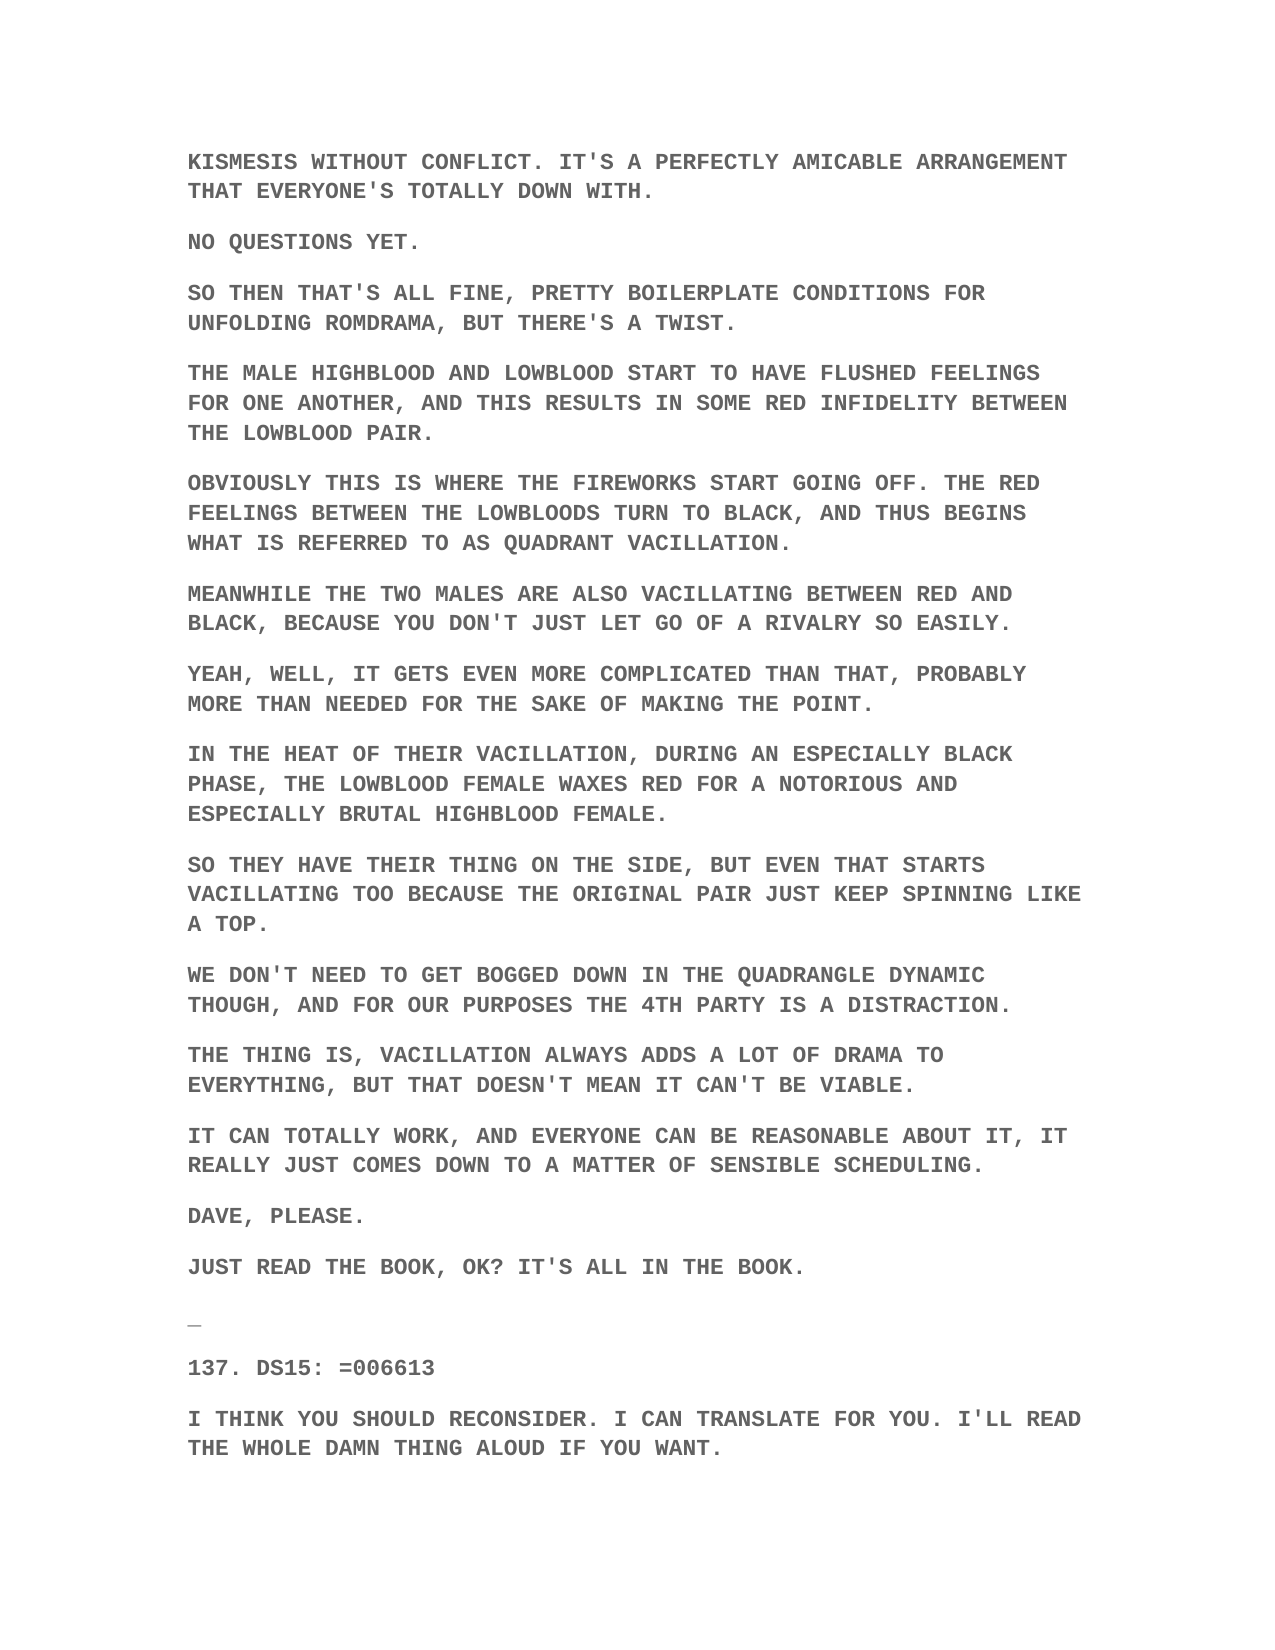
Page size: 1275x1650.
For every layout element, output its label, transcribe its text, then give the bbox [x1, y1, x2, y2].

text SO THEY HAVE THEIR THING ON THE SIDE, BUT EVEN THAT STARTS VACILLATING TOO BECAUSE THE ORIGINAL PAIR JUST KEEP SPINNING LIKE A TOP. [187, 853, 1087, 938]
text THE MALE HIGHBLOOD AND LOWBLOOD START TO HAVE FLUSHED FEELINGS FOR ONE ANOTHER, AND THIS RESULTS IN SOME RED INFIDELITY BETWEEN THE LOWBLOOD PAIR. [187, 361, 1087, 447]
text THE THING IS, VACILLATION ALWAYS ADDS A LOT OF DRAMA TO EVERYTHING, BUT THAT DOESN'T MEAN IT CAN'T BE VIABLE. [187, 1043, 1087, 1099]
text JUST READ THE BOOK, OK? IT'S ALL IN THE BOOK. [187, 1255, 1087, 1281]
text _ [187, 1306, 1087, 1332]
text DAVE, PLEASE. [187, 1204, 1087, 1230]
text KISMESIS WITHOUT CONFLICT. IT'S A PERFECTLY AMICABLE ARRANGEMENT THAT EVERYONE'S TOTALLY DOWN WITH. [187, 150, 1087, 206]
text IT CAN TOTALLY WORK, AND EVERYONE CAN BE REASONABLE ABOUT IT, IT REALLY JUST COMES DOWN TO A MATTER OF SENSIBLE SCHEDULING. [187, 1124, 1087, 1180]
text OBVIOUSLY THIS IS WHERE THE FIREWORKS START GOING OFF. THE RED FEELINGS BETWEEN THE LOWBLOODS TURN TO BLACK, AND THUS BEGINS WHAT IS REFERRED TO AS QUADRANT VACILLATION. [187, 472, 1087, 557]
text IN THE HEAT OF THEIR VACILLATION, DURING AN ESPECIALLY BLACK PHASE, THE LOWBLOOD FEMALE WAXES RED FOR A NOTORIOUS AND ESPECIALLY BRUTAL HIGHBLOOD FEMALE. [187, 743, 1087, 828]
text MEANWHILE THE TWO MALES ARE ALSO VACILLATING BETWEEN RED AND BLACK, BECAUSE YOU DON'T JUST LET GO OF A RIVALRY SO EASILY. [187, 582, 1087, 638]
text YEAH, WELL, IT GETS EVEN MORE COMPLICATED THAN THAT, PROBABLY MORE THAN NEEDED FOR THE SAKE OF MAKING THE POINT. [187, 662, 1087, 718]
text 137. DS15: =006613 [187, 1356, 1087, 1382]
text SO THEN THAT'S ALL FINE, PRETTY BOILERPLATE CONDITIONS FOR UNFOLDING ROMDRAMA, BUT THERE'S A TWIST. [187, 281, 1087, 337]
text WE DON'T NEED TO GET BOGGED DOWN IN THE QUADRANGLE DYNAMIC THOUGH, AND FOR OUR PURPOSES THE 4TH PARTY IS A DISTRACTION. [187, 963, 1087, 1019]
text NO QUESTIONS YET. [187, 230, 1087, 256]
text I THINK YOU SHOULD RECONSIDER. I CAN TRANSLATE FOR YOU. I'LL READ THE WHOLE DAMN THING ALOUD IF YOU WANT. [187, 1407, 1087, 1463]
